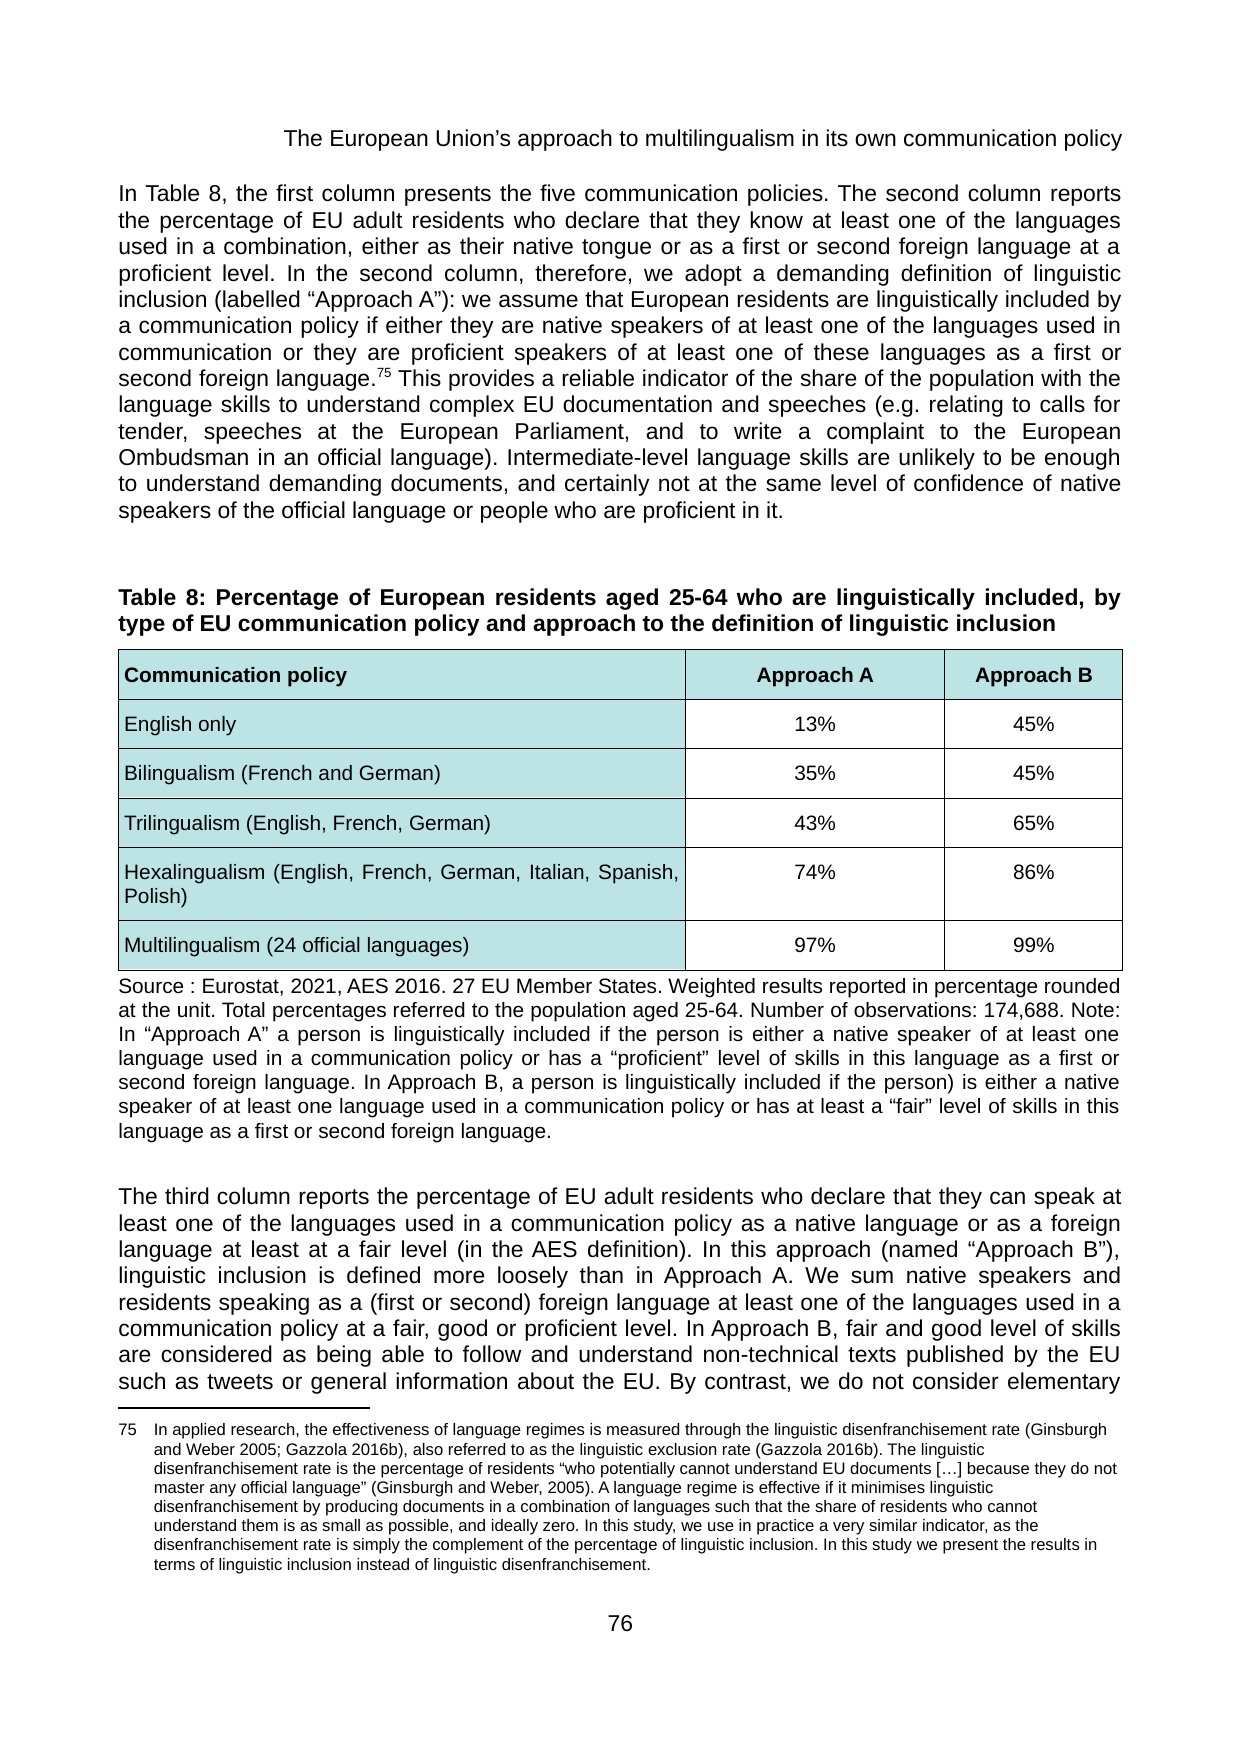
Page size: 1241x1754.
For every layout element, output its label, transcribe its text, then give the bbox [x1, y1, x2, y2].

table_cell Multilingualism (24 official languages) [119, 921, 685, 969]
table_cell 43% [686, 799, 944, 847]
table_cell 86% [945, 848, 1122, 920]
table_cell Hexalingualism (English, French, German, Italian, Spanish, Polish) [119, 848, 685, 920]
table_cell Bilingualism (French and German) [119, 749, 685, 797]
table_cell 45% [945, 700, 1122, 748]
text The third column reports the percentage of EU adult residents who declare that they can speak at least one of the languages used in a communication policy as a native language or as a foreign language at least at a fair level (in the AES definition). In this approach (named “Approach B”), linguistic inclusion is defined more loosely than in Approach A. We sum native speakers and residents speaking as a (first or second) foreign language at least one of the languages used in a communication policy at a fair, good or proficient level. In Approach B, fair and good level of skills are considered as being able to follow and understand non-technical texts published by the EU such as tweets or general information about the EU. By contrast, we do not consider elementary [118, 1183, 1122, 1394]
text In Table 8, the first column presents the five communication policies. The second column reports the percentage of EU adult residents who declare that they know at least one of the languages used in a combination, either as their native tongue or as a first or second foreign language at a proficient level. In the second column, therefore, we adopt a demanding definition of linguistic inclusion (labelled “Approach A”): we assume that European residents are linguistically included by a communication policy if either they are native speakers of at least one of the languages used in communication or they are proficient speakers of at least one of these languages as a first or second foreign language. This provides a reliable indicator of the share of the population with the language skills to understand complex EU documentation and speeches (e.g. relating to calls for tender, speeches at the European Parliament, and to write a complaint to the European Ombudsman in an official language). Intermediate-level language skills are unlikely to be enough to understand demanding documents, and certainly not at the same level of confidence of native speakers of the official language or people who are proficient in it. [118, 180, 1122, 523]
text In applied research, the effectiveness of language regimes is measured through the linguistic disenfranchisement rate (Ginsburgh and Weber 2005; Gazzola 2016b), also referred to as the linguistic exclusion rate (Gazzola 2016b). The linguistic disenfranchisement rate is the percentage of residents “who potentially cannot understand EU documents […] because they do not master any official language” (Ginsburgh and Weber, 2005). A language regime is effective if it minimises linguistic disenfranchisement by producing documents in a combination of languages such that the share of residents who cannot understand them is as small as possible, and ideally zero. In this study, we use in practice a very similar indicator, as the disenfranchisement rate is simply the complement of the percentage of linguistic inclusion. In this study we present the results in terms of linguistic inclusion instead of linguistic disenfranchisement. [118, 1420, 1122, 1573]
table_cell Trilingualism (English, French, German) [119, 799, 685, 847]
table_cell 13% [686, 700, 944, 748]
table_cell 45% [945, 749, 1122, 797]
table_header Approach A [686, 650, 944, 699]
text Source : Eurostat, 2021, AES 2016. 27 EU Member States. Weighted results reported in percentage rounded at the unit. Total percentages referred to the population aged 25-64. Number of observations: 174,688. Note: In “Approach A” a person is linguistically included if the person is either a native speaker of at least one language used in a communication policy or has a “proficient” level of skills in this language as a first or second foreign language. In Approach B, a person is linguistically included if the person) is either a native speaker of at least one language used in a communication policy or has at least a “fair” level of skills in this language as a first or second foreign language. [118, 974, 1122, 1144]
table_cell 74% [686, 848, 944, 920]
table_cell 35% [686, 749, 944, 797]
table_cell 99% [945, 921, 1122, 969]
text Table 8: Percentage of European residents aged 25-64 who are linguistically included, by type of EU communication policy and approach to the definition of linguistic inclusion [118, 584, 1122, 637]
table_header Communication policy [119, 650, 685, 699]
table_cell 97% [686, 921, 944, 969]
table_cell 65% [945, 799, 1122, 847]
table_cell English only [119, 700, 685, 748]
table_header Approach B [945, 650, 1122, 699]
